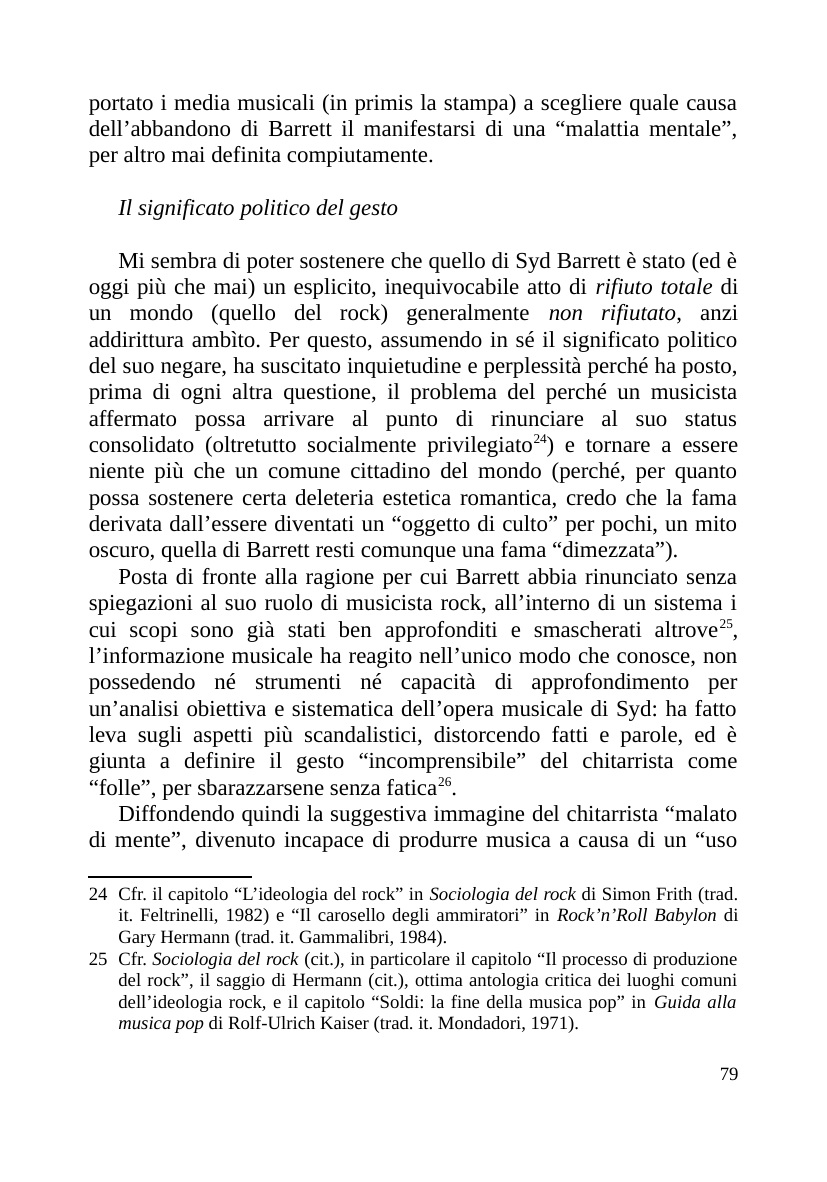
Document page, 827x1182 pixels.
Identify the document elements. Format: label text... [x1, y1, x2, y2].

text Cfr. il capitolo “L’ideologia del rock” in Sociologia del rock di Simon Frith (trad. it. Feltrinelli, 1982) e “Il carosello degli ammiratori” in Rock’n’Roll Babylon di Gary Hermann (trad. it. Gammalibri, 1984). [88, 883, 738, 947]
text Cfr. Sociologia del rock (cit.), in particolare il capitolo “Il processo di produzione del rock”, il saggio di Hermann (cit.), ottima antologia critica dei luoghi comuni dell’ideologia rock, e il capitolo “Soldi: la fine della musica pop” in Guida alla musica pop di Rolf-Ulrich Kaiser (trad. it. Mondadori, 1971). [88, 947, 738, 1034]
text Il significato politico del gesto [88, 194, 738, 220]
text portato i media musicali (in primis la stampa) a scegliere quale causa dell’abbandono di Barrett il manifestarsi di una “malattia mentale”, per altro mai definita compiutamente. [88, 88, 738, 168]
text Posta di fronte alla ragione per cui Barrett abbia rinunciato senza spiegazioni al suo ruolo di musicista rock, all’interno di un sistema i cui scopi sono già stati ben approfonditi e smascherati altrove, l’informazione musicale ha reagito nell’unico modo che conosce, non possedendo né strumenti né capacità di approfondimento per un’analisi obiettiva e sistematica dell’opera musicale di Syd: ha fatto leva sugli aspetti più scandalistici, distorcendo fatti e parole, ed è giunta a definire il gesto “incomprensibile” del chitarrista come “folle”, per sbarazzarsene senza fatica. [88, 563, 738, 800]
text Diffondendo quindi la suggestiva immagine del chitarrista “malato di mente”, divenuto incapace di produrre musica a causa di un “uso [88, 800, 738, 853]
text Mi sembra di poter sostenere che quello di Syd Barrett è stato (ed è oggi più che mai) un esplicito, inequivocabile atto di rifiuto totale di un mondo (quello del rock) generalmente non rifiutato, anzi addirittura ambìto. Per questo, assumendo in sé il significato politico del suo negare, ha suscitato inquietudine e perplessità perché ha posto, prima di ogni altra questione, il problema del perché un musicista affermato possa arrivare al punto di rinunciare al suo status consolidato (oltretutto socialmente privilegiato) e tornare a essere niente più che un comune cittadino del mondo (perché, per quanto possa sostenere certa deleteria estetica romantica, credo che la fama derivata dall’essere diventati un “oggetto di culto” per pochi, un mito oscuro, quella di Barrett resti comunque una fama “dimezzata”). [88, 247, 738, 563]
